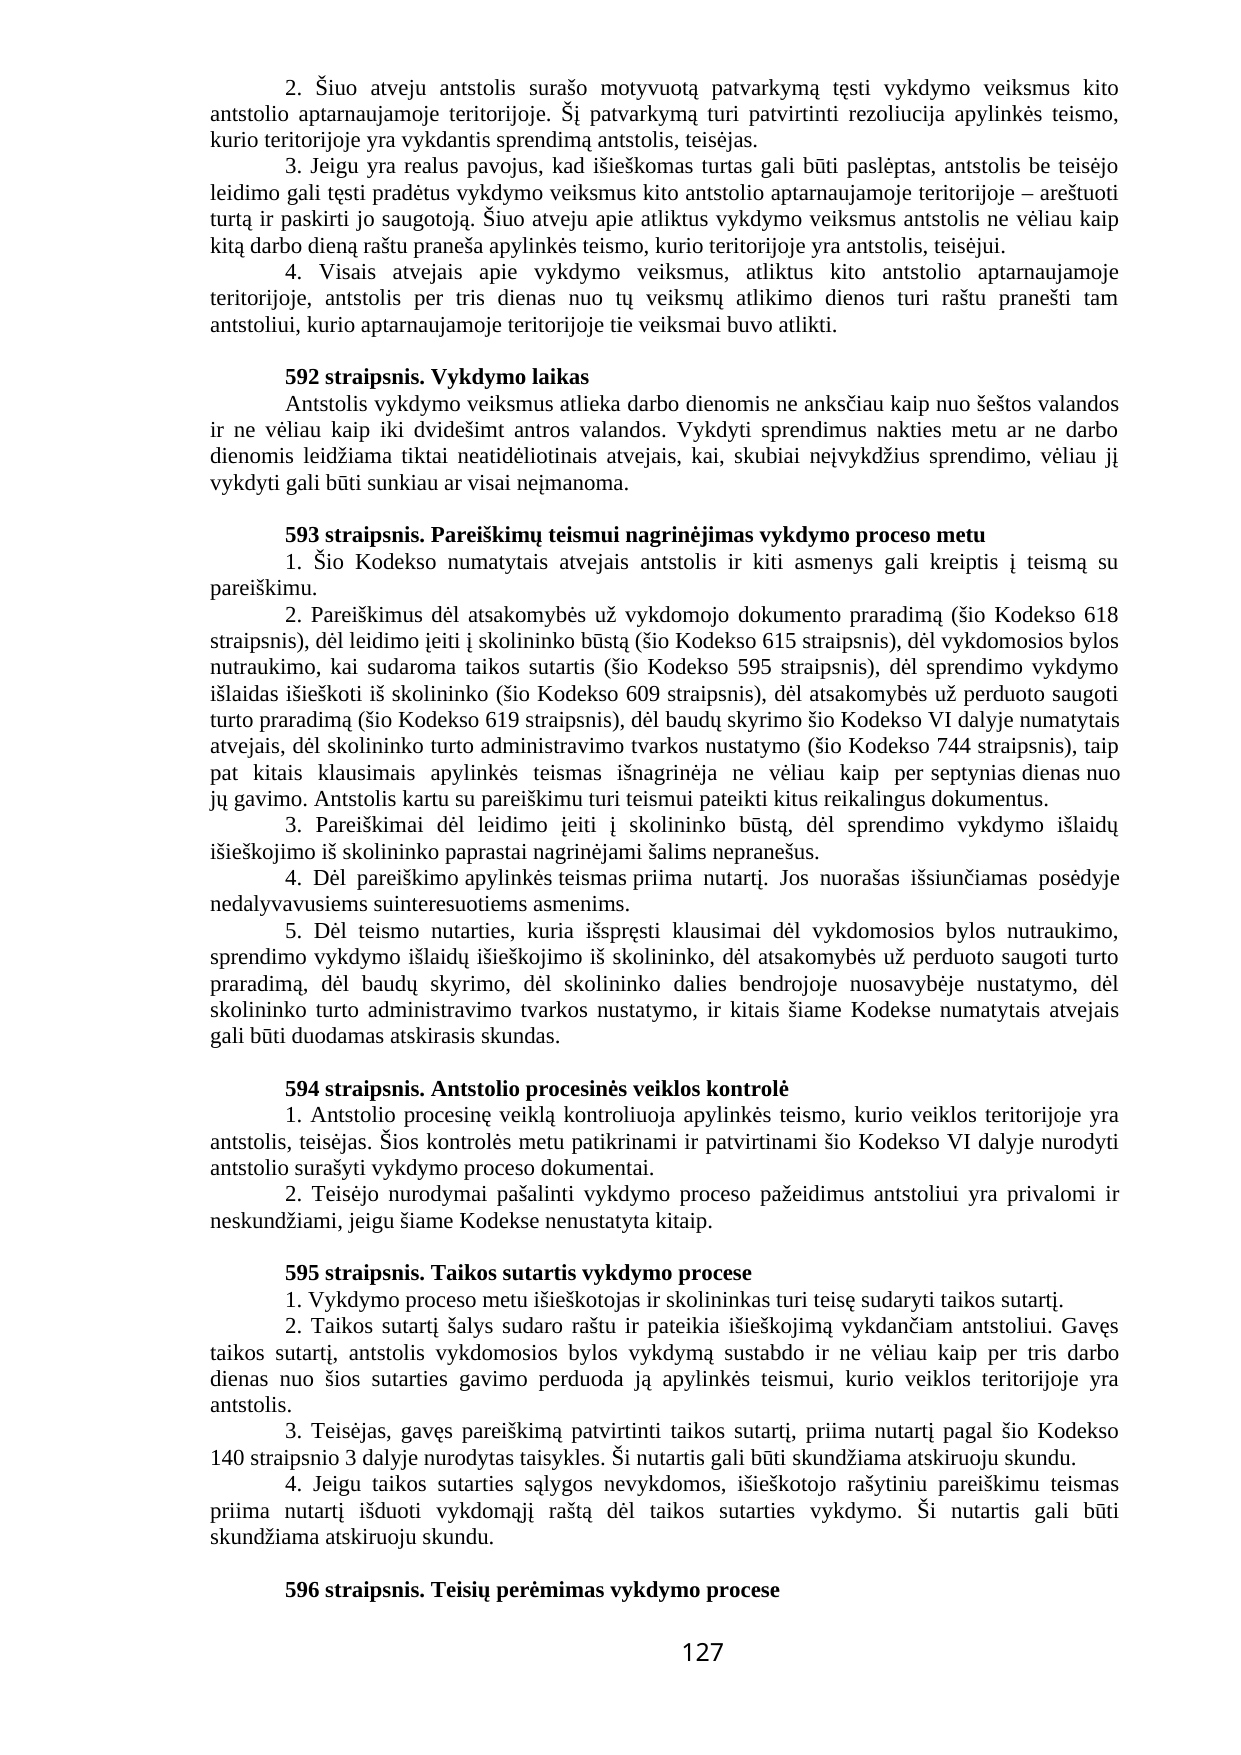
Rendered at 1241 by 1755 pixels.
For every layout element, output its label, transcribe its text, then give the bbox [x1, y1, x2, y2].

text 5. Dėl teismo nutarties, kuria išspręsti klausimai dėl vykdomosios bylos nutraukimo, sprendimo vykdymo išlaidų išieškojimo iš skolininko, dėl atsakomybės už perduoto saugoti turto praradimą, dėl baudų skyrimo, dėl skolininko dalies bendrojoje nuosavybėje nustatymo, dėl skolininko turto administravimo tvarkos nustatymo, ir kitais šiame Kodekse numatytais atvejais gali būti duodamas atskirasis skundas. [210, 917, 1120, 1049]
text 592 straipsnis. Vykdymo laikas [210, 363, 1120, 390]
text 593 straipsnis. Pareiškimų teismui nagrinėjimas vykdymo proceso metu [210, 522, 1120, 548]
text 596 straipsnis. Teisių perėmimas vykdymo procese [210, 1576, 1120, 1602]
text 1. Šio Kodekso numatytais atvejais antstolis ir kiti asmenys gali kreiptis į teismą su pareiškimu. [210, 548, 1120, 601]
text 1. Antstolio procesinę veiklą kontroliuoja apylinkės teismo, kurio veiklos teritorijoje yra antstolis, teisėjas. Šios kontrolės metu patikrinami ir patvirtinami šio Kodekso VI dalyje nurodyti antstolio surašyti vykdymo proceso dokumentai. [210, 1101, 1120, 1180]
text 3. Pareiškimai dėl leidimo įeiti į skolininko būstą, dėl sprendimo vykdymo išlaidų išieškojimo iš skolininko paprastai nagrinėjami šalims nepranešus. [210, 811, 1120, 864]
text 2. Taikos sutartį šalys sudaro raštu ir pateikia išieškojimą vykdančiam antstoliui. Gavęs taikos sutartį, antstolis vykdomosios bylos vykdymą sustabdo ir ne vėliau kaip per tris darbo dienas nuo šios sutarties gavimo perduoda ją apylinkės teismui, kurio veiklos teritorijoje yra antstolis. [210, 1312, 1120, 1418]
text 3. Jeigu yra realus pavojus, kad išieškomas turtas gali būti paslėptas, antstolis be teisėjo leidimo gali tęsti pradėtus vykdymo veiksmus kito antstolio aptarnaujamoje teritorijoje – areštuoti turtą ir paskirti jo saugotoją. Šiuo atveju apie atliktus vykdymo veiksmus antstolis ne vėliau kaip kitą darbo dieną raštu praneša apylinkės teismo, kurio teritorijoje yra antstolis, teisėjui. [210, 153, 1120, 258]
text 4. Visais atvejais apie vykdymo veiksmus, atliktus kito antstolio aptarnaujamoje teritorijoje, antstolis per tris dienas nuo tų veiksmų atlikimo dienos turi raštu pranešti tam antstoliui, kurio aptarnaujamoje teritorijoje tie veiksmai buvo atlikti. [210, 258, 1120, 337]
text 4. Jeigu taikos sutarties sąlygos nevykdomos, išieškotojo rašytiniu pareiškimu teismas priima nutartį išduoti vykdomąjį raštą dėl taikos sutarties vykdymo. Ši nutartis gali būti skundžiama atskiruoju skundu. [210, 1470, 1120, 1549]
text 595 straipsnis. Taikos sutartis vykdymo procese [210, 1259, 1120, 1286]
text 2. Teisėjo nurodymai pašalinti vykdymo proceso pažeidimus antstoliui yra privalomi ir neskundžiami, jeigu šiame Kodekse nenustatyta kitaip. [210, 1180, 1120, 1233]
text 1. Vykdymo proceso metu išieškotojas ir skolininkas turi teisę sudaryti taikos sutartį. [210, 1286, 1120, 1312]
text 4. Dėl pareiškimo apylinkės teismas priima nutartį. Jos nuorašas išsiunčiamas posėdyje nedalyvavusiems suinteresuotiems asmenims. [210, 864, 1120, 917]
text 2. Šiuo atveju antstolis surašo motyvuotą patvarkymą tęsti vykdymo veiksmus kito antstolio aptarnaujamoje teritorijoje. Šį patvarkymą turi patvirtinti rezoliucija apylinkės teismo, kurio teritorijoje yra vykdantis sprendimą antstolis, teisėjas. [210, 73, 1120, 153]
text Antstolis vykdymo veiksmus atlieka darbo dienomis ne anksčiau kaip nuo šeštos valandos ir ne vėliau kaip iki dvidešimt antros valandos. Vykdyti sprendimus nakties metu ar ne darbo dienomis leidžiama tiktai neatidėliotinais atvejais, kai, skubiai neįvykdžius sprendimo, vėliau jį vykdyti gali būti sunkiau ar visai neįmanoma. [210, 390, 1120, 495]
text 3. Teisėjas, gavęs pareiškimą patvirtinti taikos sutartį, priima nutartį pagal šio Kodekso 140 straipsnio 3 dalyje nurodytas taisykles. Ši nutartis gali būti skundžiama atskiruoju skundu. [210, 1418, 1120, 1470]
text 594 straipsnis. Antstolio procesinės veiklos kontrolė [210, 1075, 1120, 1101]
text 2. Pareiškimus dėl atsakomybės už vykdomojo dokumento praradimą (šio Kodekso 618 straipsnis), dėl leidimo įeiti į skolininko būstą (šio Kodekso 615 straipsnis), dėl vykdomosios bylos nutraukimo, kai sudaroma taikos sutartis (šio Kodekso 595 straipsnis), dėl sprendimo vykdymo išlaidas išieškoti iš skolininko (šio Kodekso 609 straipsnis), dėl atsakomybės už perduoto saugoti turto praradimą (šio Kodekso 619 straipsnis), dėl baudų skyrimo šio Kodekso VI dalyje numatytais atvejais, dėl skolininko turto administravimo tvarkos nustatymo (šio Kodekso 744 straipsnis), taip pat kitais klausimais apylinkės teismas išnagrinėja ne vėliau kaip per septynias dienas nuo jų gavimo. Antstolis kartu su pareiškimu turi teismui pateikti kitus reikalingus dokumentus. [210, 601, 1120, 811]
